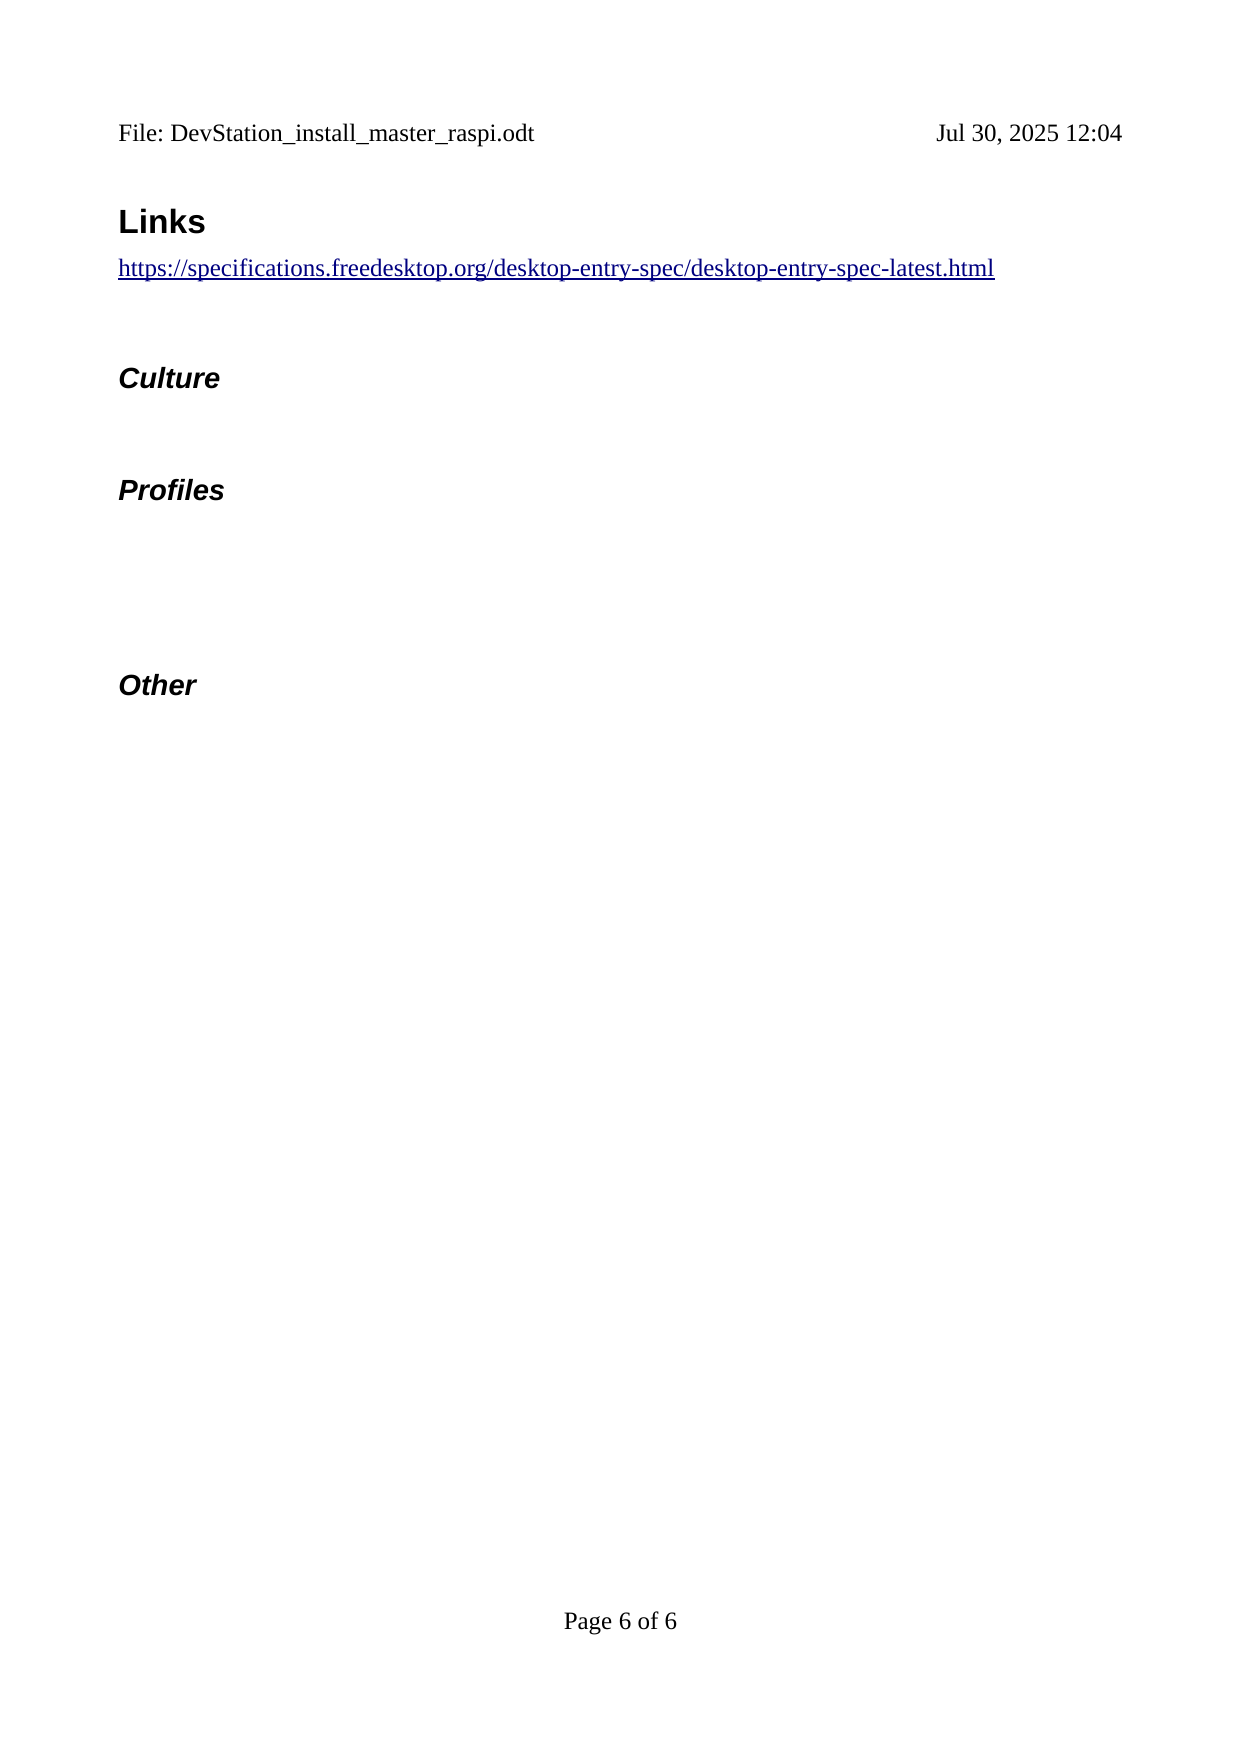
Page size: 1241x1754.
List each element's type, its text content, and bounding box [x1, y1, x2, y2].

subtitle Culture [118, 361, 1122, 394]
subtitle Profiles [118, 473, 1122, 507]
subtitle Other [118, 668, 1122, 701]
text https://specifications.freedesktop.org/desktop-entry-spec/desktop-entry-spec-latest.html [118, 253, 1122, 282]
subtitle Links [118, 202, 1122, 241]
